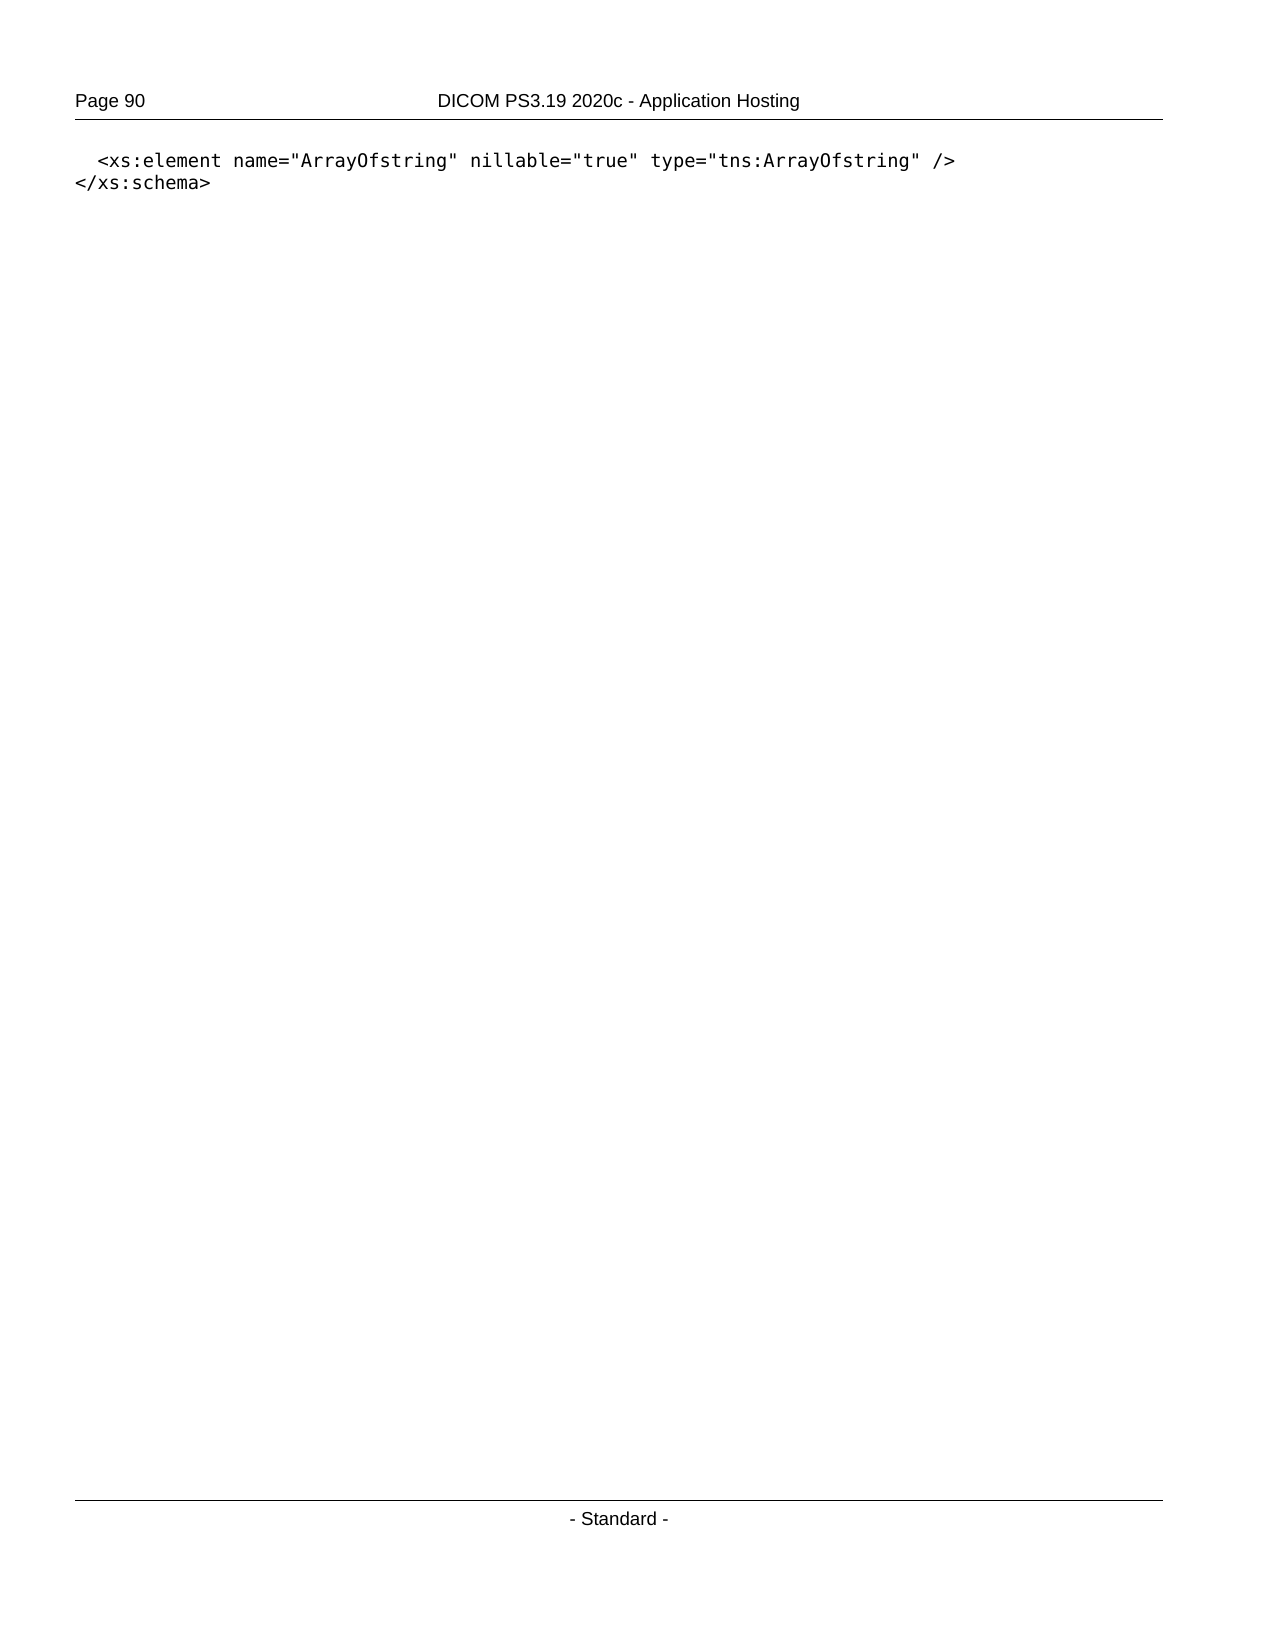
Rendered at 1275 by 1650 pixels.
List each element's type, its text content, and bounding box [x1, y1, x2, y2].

text <xs:element name="ArrayOfstring" nillable="true" type="tns:ArrayOfstring" /> </xs:schema> [75, 150, 1162, 222]
